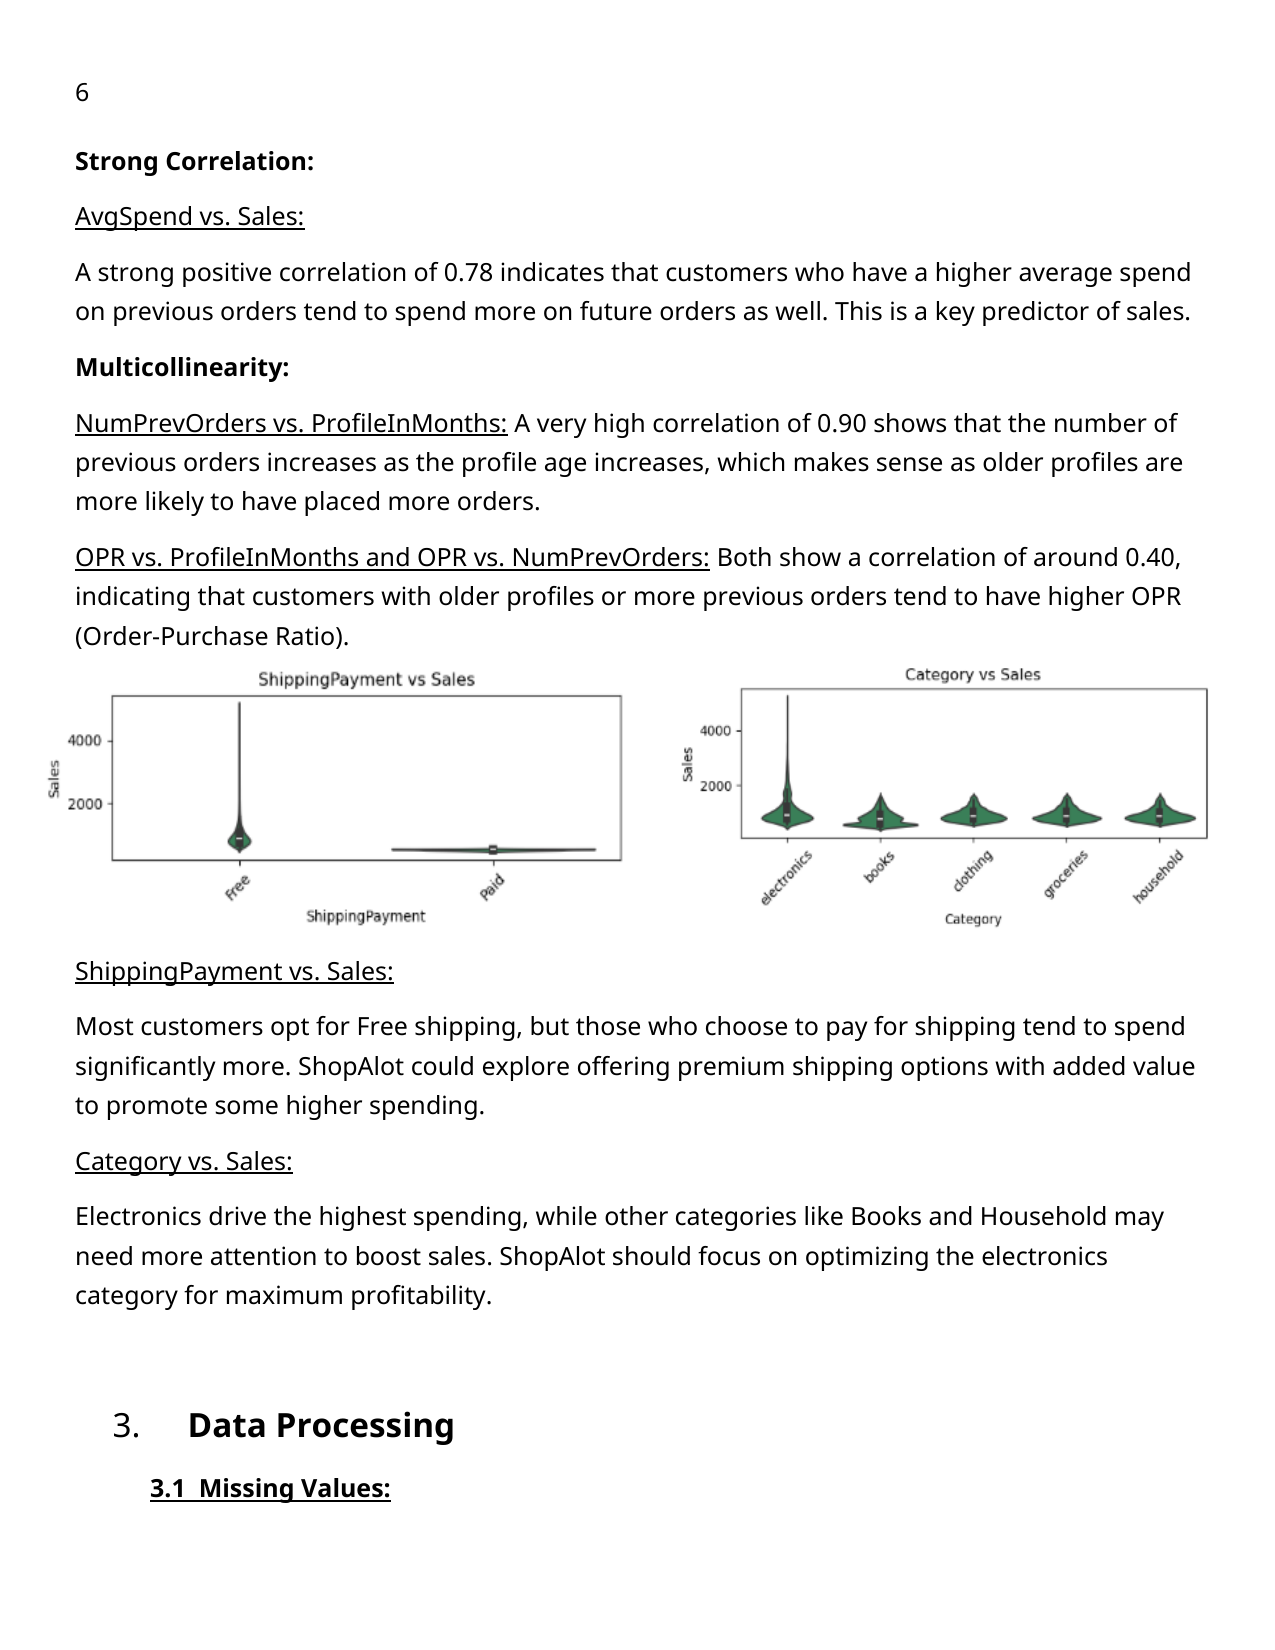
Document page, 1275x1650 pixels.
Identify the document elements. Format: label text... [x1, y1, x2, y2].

text 3.1 Missing Values: [75, 1471, 1200, 1505]
text Strong Correlation: [75, 143, 1200, 177]
text A strong positive correlation of 0.78 indicates that customers who have a higher average spend on previous orders tend to spend more on future orders as well. This is a key predictor of sales. [75, 255, 1200, 328]
text Category vs. Sales: [75, 1143, 1200, 1177]
text Multicollinearity: [75, 350, 1200, 384]
list Data Processing [112, 1402, 1200, 1447]
text AvgSpend vs. Sales: [75, 199, 1200, 233]
text OPR vs. ProfileInMonths and OPR vs. NumPrevOrders: Both show a correlation of around 0.40, indicating that customers with older profiles or more previous orders tend to have higher OPR (Order-Purchase Ratio). [75, 540, 1200, 652]
text Most customers opt for Free shipping, but those who choose to pay for shipping tend to spend significantly more. ShopAlot could explore offering premium shipping options with added value to promote some higher spending. [75, 1009, 1200, 1121]
text NumPrevOrders vs. ProfileInMonths: A very high correlation of 0.90 shows that the number of previous orders increases as the profile age increases, which makes sense as older profiles are more likely to have placed more orders. [75, 406, 1200, 518]
text ShippingPayment vs. Sales: [75, 953, 1200, 987]
text Electronics drive the highest spending, while other categories like Books and Household may need more attention to boost sales. ShopAlot should focus on optimizing the electronics category for maximum profitability. [75, 1199, 1200, 1311]
